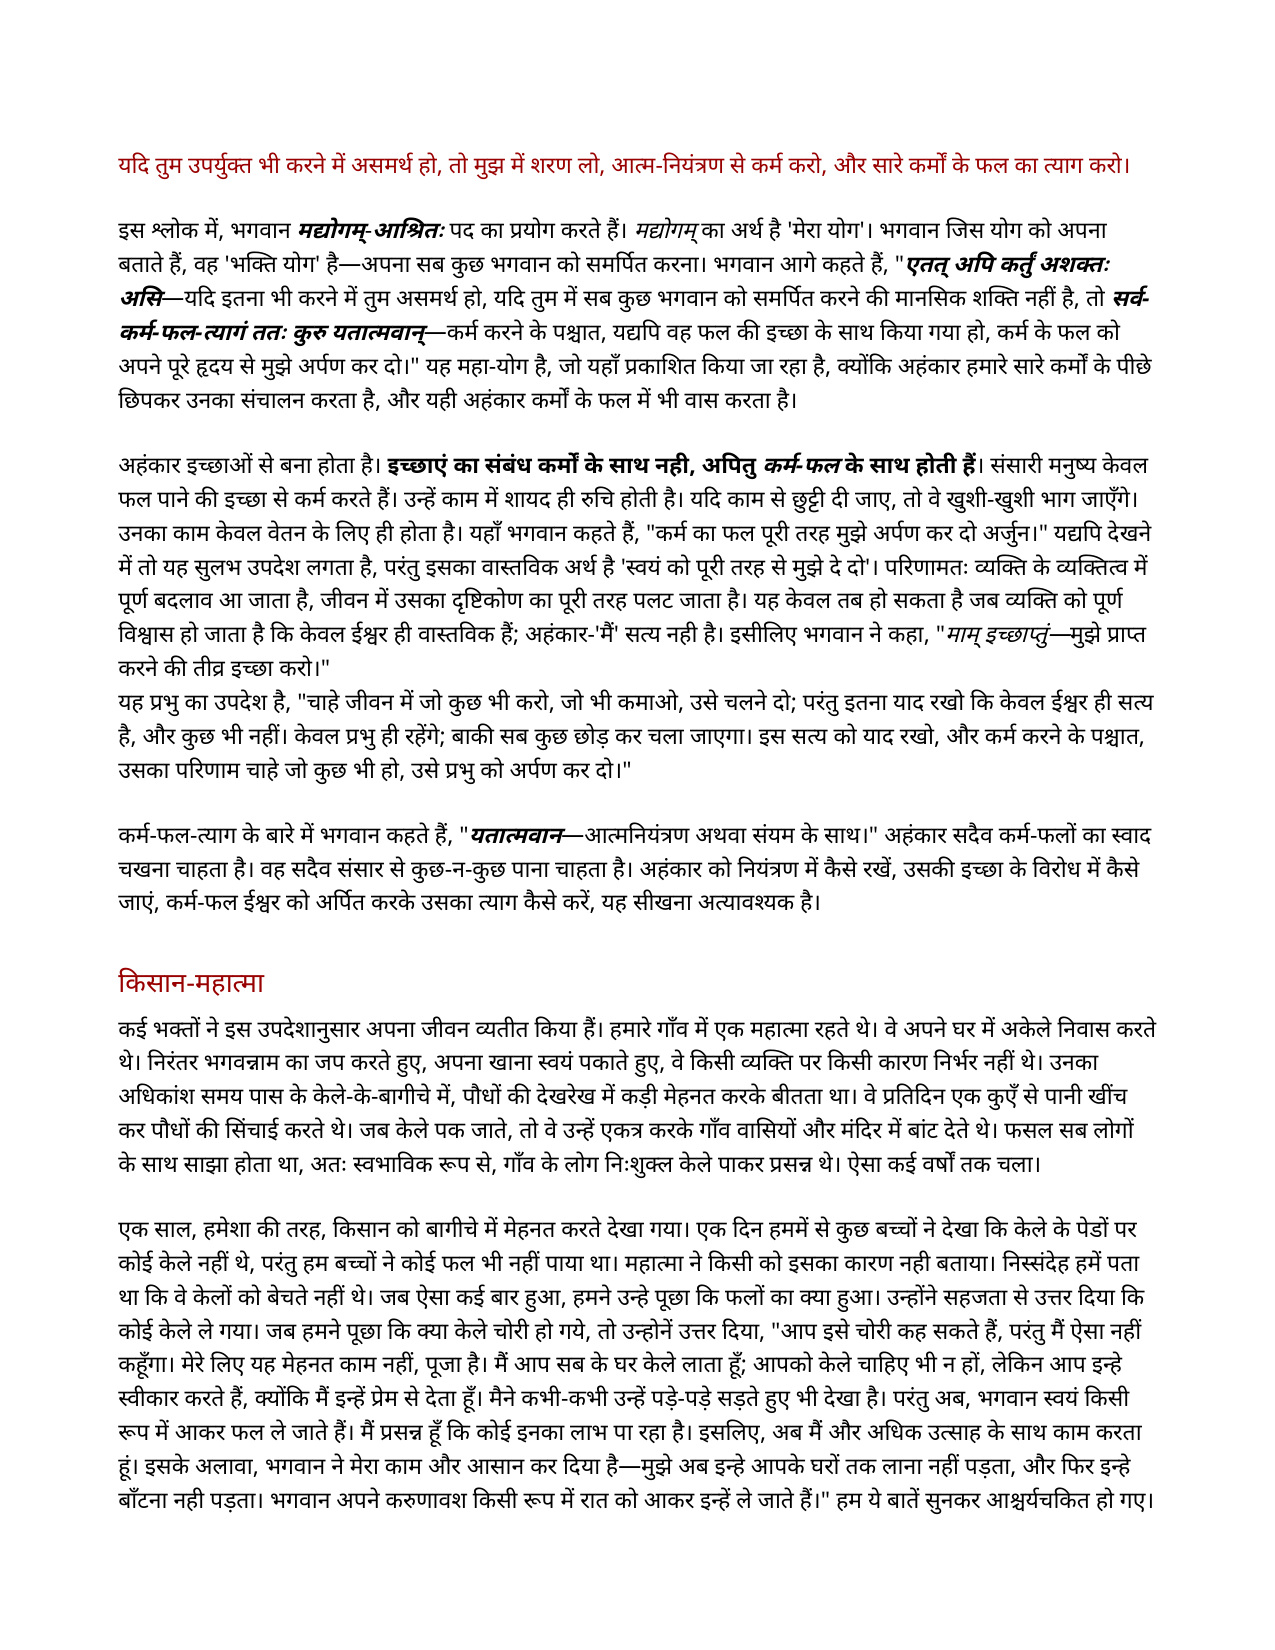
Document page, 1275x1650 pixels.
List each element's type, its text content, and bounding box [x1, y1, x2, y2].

text इस श्लोक में, भगवान मद्योगम्-आश्रितः पद का प्रयोग करते हैं। मद्योगम् का अर्थ है 'मेरा योग'। भगवान जिस योग को अपना बताते हैं, वह 'भक्ति योग' है—अपना सब कुछ भगवान को समर्पित करना। भगवान आगे कहते हैं, "एतत् अपि कर्तुं अशक्तः असि—यदि इतना भी करने में तुम असमर्थ हो, यदि तुम में सब कुछ भगवान को समर्पित करने की मानसिक शक्ति नहीं है, तो सर्व-कर्म-फल-त्यागं ततः कुरु यतात्मवान्—कर्म करने के पश्चात, यद्यपि वह फल की इच्छा के साथ किया गया हो, कर्म के फल को अपने पूरे हृदय से मुझे अर्पण कर दो।" यह महा-योग है, जो यहाँ प्रकाशित किया जा रहा है, क्योंकि अहंकार हमारे सारे कर्मों के पीछे छिपकर उनका संचालन करता है, और यही अहंकार कर्मों के फल में भी वास करता है। [118, 214, 1157, 418]
text यह प्रभु का उपदेश है, "चाहे जीवन में जो कुछ भी करो, जो भी कमाओ, उसे चलने दो; परंतु इतना याद रखो कि केवल ईश्वर ही सत्य है, और कुछ भी नहीं। केवल प्रभु ही रहेंगे; बाकी सब कुछ छोड़ कर चला जाएगा। इस सत्य को याद रखो, और कर्म करने के पश्चात, उसका परिणाम चाहे जो कुछ भी हो, उसे प्रभु को अर्पण कर दो।" [118, 686, 1157, 787]
text कई भक्तों ने इस उपदेशानुसार अपना जीवन व्यतीत किया हैं। हमारे गाँव में एक महात्मा रहते थे। वे अपने घर में अकेले निवास करते थे। निरंतर भगवन्नाम का जप करते हुए, अपना खाना स्वयं पकाते हुए, वे किसी व्यक्ति पर किसी कारण निर्भर नहीं थे। उनका अधिकांश समय पास के केले-के-बागीचे में, पौधों की देखरेख में कड़ी मेहनत करके बीतता था। वे प्रतिदिन एक कुएँ से पानी खींच कर पौधों की सिंचाई करते थे। जब केले पक जाते, तो वे उन्हें एकत्र करके गाँव वासियों और मंदिर में बांट देते थे। फसल सब लोगों के साथ साझा होता था, अतः स्वभाविक रूप से, गाँव के लोग निःशुक्ल केले पाकर प्रसन्न थे। ऐसा कई वर्षों तक चला। [118, 1016, 1157, 1182]
text यदि तुम उपर्युक्त भी करने में असमर्थ हो, तो मुझ में शरण लो, आत्म-नियंत्रण से कर्म करो, और सारे कर्मों के फल का त्याग करो। [118, 149, 1157, 183]
text एक साल, हमेशा की तरह, किसान को बागीचे में मेहनत करते देखा गया। एक दिन हममें से कुछ बच्चों ने देखा कि केले के पेडों पर कोई केले नहीं थे, परंतु हम बच्चों ने कोई फल भी नहीं पाया था। महात्मा ने किसी को इसका कारण नही बताया। निस्संदेह हमें पता था कि वे केलों को बेचते नहीं थे। जब ऐसा कई बार हुआ, हमने उन्हे पूछा कि फलों का क्या हुआ। उन्होंने सहजता से उत्तर दिया कि कोई केले ले गया। जब हमने पूछा कि क्या केले चोरी हो गये, तो उन्होनें उत्तर दिया, "आप इसे चोरी कह सकते हैं, परंतु मैं ऐसा नहीं कहूँगा। मेरे लिए यह मेहनत काम नहीं, पूजा है। मैं आप सब के घर केले लाता हूँ; आपको केले चाहिए भी न हों, लेकिन आप इन्हे स्वीकार करते हैं, क्योंकि मैं इन्हें प्रेम से देता हूँ। मैने कभी-कभी उन्हें पड़े-पड़े सड़ते हुए भी देखा है। परंतु अब, भगवान स्वयं किसी रूप में आकर फल ले जाते हैं। मैं प्रसन्न हूँ कि कोई इनका लाभ पा रहा है। इसलिए, अब मैं और अधिक उत्साह के साथ काम करता हूं। इसके अलावा, भगवान ने मेरा काम और आसान कर दिया है—मुझे अब इन्हे आपके घरों तक लाना नहीं पड़ता, और फिर इन्हे बाँटना नही पड़ता। भगवान अपने करुणावश किसी रूप में रात को आकर इन्हें ले जाते हैं।" हम ये बातें सुनकर आश्चर्यचकित हो गए। [118, 1213, 1157, 1518]
text अहंकार इच्छाओं से बना होता है। इच्छाएं का संबंध कर्मों के साथ नही, अपितु कर्म-फल के साथ होती हैं। संसारी मनुष्य केवल फल पाने की इच्छा से कर्म करते हैं। उन्हें काम में शायद ही रुचि होती है। यदि काम से छुट्टी दी जाए, तो वे खुशी-खुशी भाग जाएँगे। उनका काम केवल वेतन के लिए ही होता है। यहाँ भगवान कहते हैं, "कर्म का फल पूरी तरह मुझे अर्पण कर दो अर्जुन।" यद्यपि देखने में तो यह सुलभ उपदेश लगता है, परंतु इसका वास्तविक अर्थ है 'स्वयं को पूरी तरह से मुझे दे दो'। परिणामतः व्यक्ति के व्यक्तित्व में पूर्ण बदलाव आ जाता है, जीवन में उसका दृष्टिकोण का पूरी तरह पलट जाता है। यह केवल तब हो सकता है जब व्यक्ति को पूर्ण विश्वास हो जाता है कि केवल ईश्वर ही वास्तविक हैं; अहंकार-'मैं' सत्य नही है। इसीलिए भगवान ने कहा, "माम् इच्छाप्तुं—मुझे प्राप्त करने की तीव्र इच्छा करो।" [118, 449, 1157, 686]
text कर्म-फल-त्याग के बारे में भगवान कहते हैं, "यतात्मवान—आत्मनियंत्रण अथवा संयम के साथ।" अहंकार सदैव कर्म-फलों का स्वाद चखना चाहता है। वह सदैव संसार से कुछ-न-कुछ पाना चाहता है। अहंकार को नियंत्रण में कैसे रखें, उसकी इच्छा के विरोध में कैसे जाएं, कर्म-फल ईश्वर को अर्पित करके उसका त्याग कैसे करें, यह सीखना अत्यावश्यक है। [118, 819, 1157, 920]
subtitle किसान-महात्मा [118, 964, 1157, 1004]
